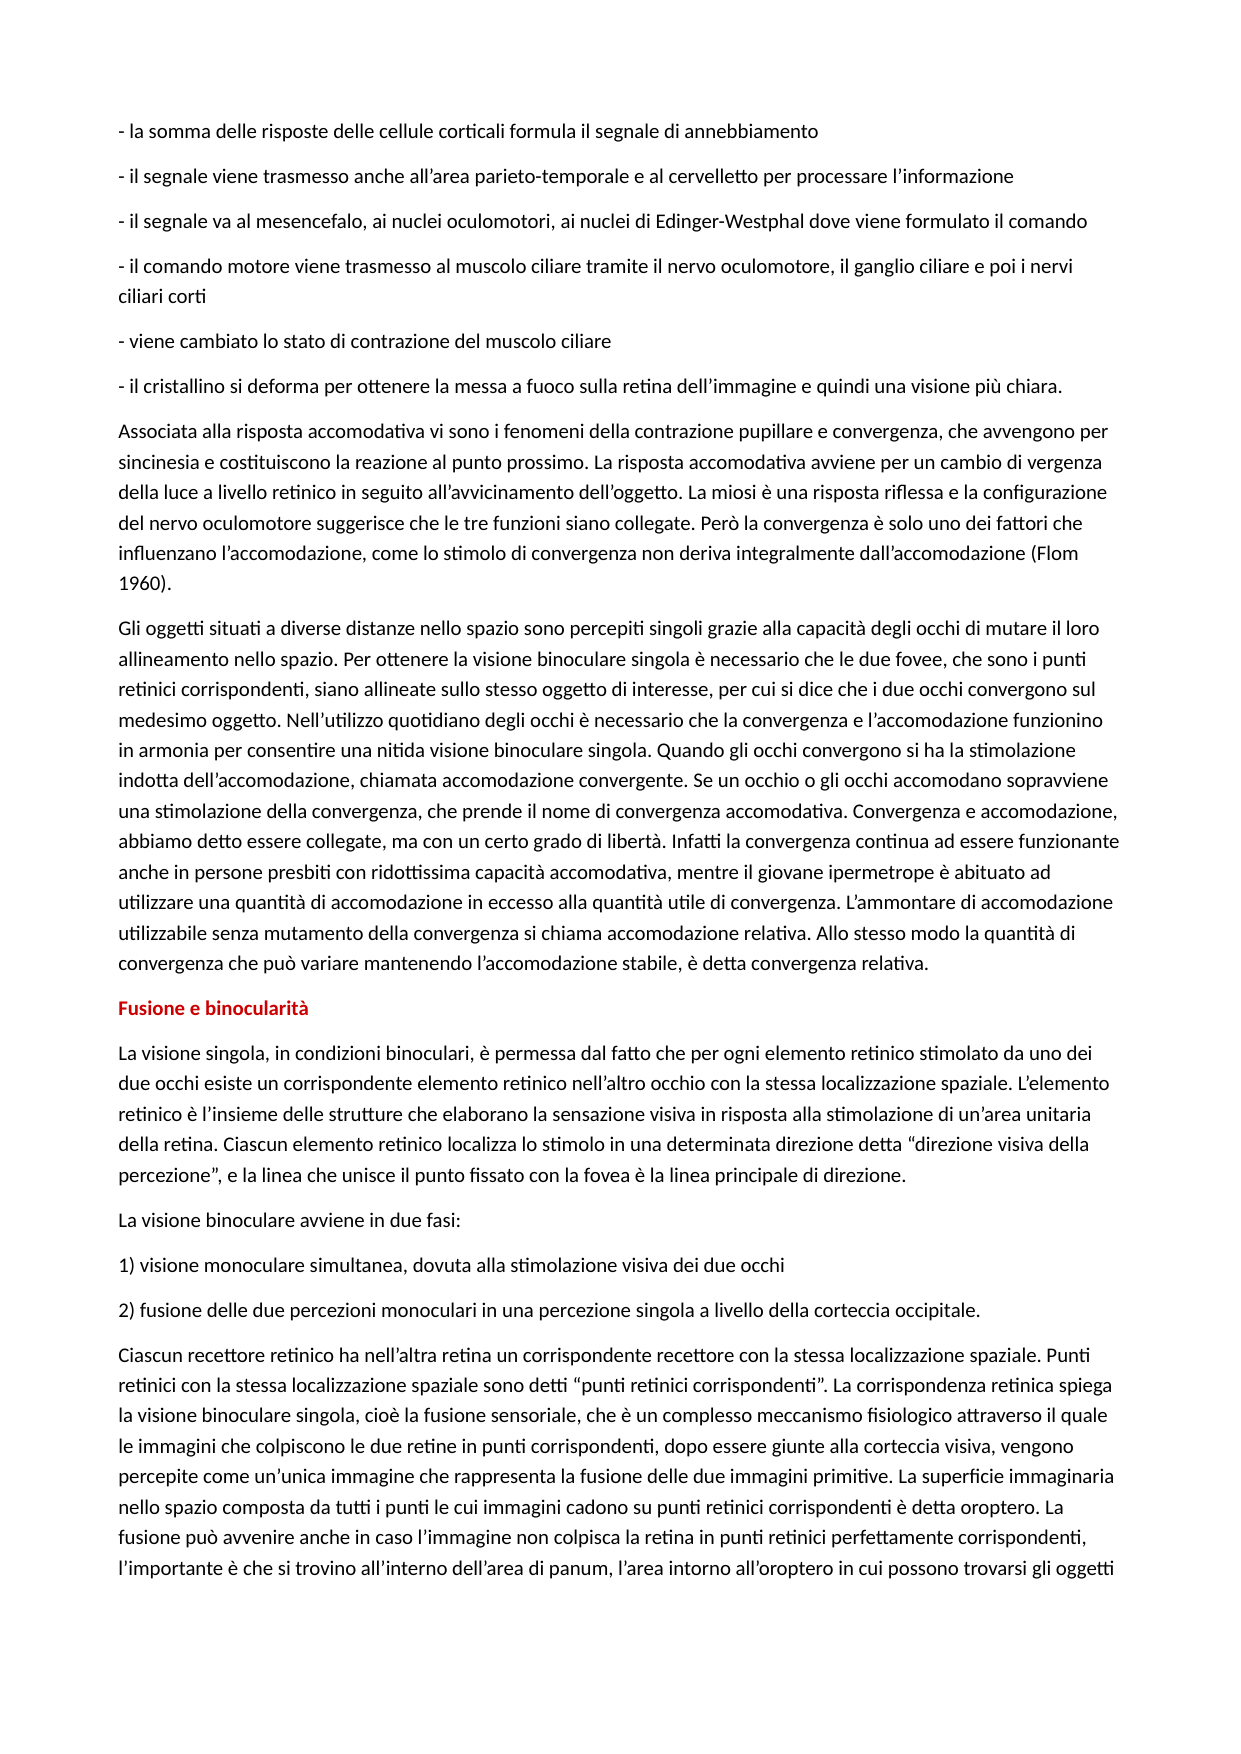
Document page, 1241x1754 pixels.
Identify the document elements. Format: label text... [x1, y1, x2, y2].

text La visione singola, in condizioni binoculari, è permessa dal fatto che per ogni elemento retinico stimolato da uno dei due occhi esiste un corrispondente elemento retinico nell’altro occhio con la stessa localizzazione spaziale. L’elemento retinico è l’insieme delle strutture che elaborano la sensazione visiva in risposta alla stimolazione di un’area unitaria della retina. Ciascun elemento retinico localizza lo stimolo in una determinata direzione detta “direzione visiva della percezione”, e la linea che unisce il punto fissato con la fovea è la linea principale di direzione. [118, 1040, 1122, 1187]
text - viene cambiato lo stato di contrazione del muscolo ciliare [118, 328, 1122, 354]
text Associata alla risposta accomodativa vi sono i fenomeni della contrazione pupillare e convergenza, che avvengono per sincinesia e costituiscono la reazione al punto prossimo. La risposta accomodativa avviene per un cambio di vergenza della luce a livello retinico in seguito all’avvicinamento dell’oggetto. La miosi è una risposta riflessa e la configurazione del nervo oculomotore suggerisce che le tre funzioni siano collegate. Però la convergenza è solo uno dei fattori che influenzano l’accomodazione, come lo stimolo di convergenza non deriva integralmente dall’accomodazione (Flom 1960). [118, 418, 1122, 596]
text 1) visione monoculare simultanea, dovuta alla stimolazione visiva dei due occhi [118, 1252, 1122, 1277]
text - la somma delle risposte delle cellule corticali formula il segnale di annebbiamento [118, 118, 1122, 143]
text 2) fusione delle due percezioni monoculari in una percezione singola a livello della corteccia occipitale. [118, 1297, 1122, 1322]
text - il cristallino si deforma per ottenere la messa a fuoco sulla retina dell’immagine e quindi una visione più chiara. [118, 373, 1122, 399]
text Fusione e binocularità [118, 995, 1122, 1021]
text Gli oggetti situati a diverse distanze nello spazio sono percepiti singoli grazie alla capacità degli occhi di mutare il loro allineamento nello spazio. Per ottenere la visione binoculare singola è necessario che le due fovee, che sono i punti retinici corrispondenti, siano allineate sullo stesso oggetto di interesse, per cui si dice che i due occhi convergono sul medesimo oggetto. Nell’utilizzo quotidiano degli occhi è necessario che la convergenza e l’accomodazione funzionino in armonia per consentire una nitida visione binoculare singola. Quando gli occhi convergono si ha la stimolazione indotta dell’accomodazione, chiamata accomodazione convergente. Se un occhio o gli occhi accomodano sopravviene una stimolazione della convergenza, che prende il nome di convergenza accomodativa. Convergenza e accomodazione, abbiamo detto essere collegate, ma con un certo grado di libertà. Infatti la convergenza continua ad essere funzionante anche in persone presbiti con ridottissima capacità accomodativa, mentre il giovane ipermetrope è abituato ad utilizzare una quantità di accomodazione in eccesso alla quantità utile di convergenza. L’ammontare di accomodazione utilizzabile senza mutamento della convergenza si chiama accomodazione relativa. Allo stesso modo la quantità di convergenza che può variare mantenendo l’accomodazione stabile, è detta convergenza relativa. [118, 616, 1122, 976]
text La visione binoculare avviene in due fasi: [118, 1207, 1122, 1232]
text - il segnale va al mesencefalo, ai nuclei oculomotori, ai nuclei di Edinger-Westphal dove viene formulato il comando [118, 208, 1122, 233]
text - il segnale viene trasmesso anche all’area parieto-temporale e al cervelletto per processare l’informazione [118, 163, 1122, 188]
text Ciascun recettore retinico ha nell’altra retina un corrispondente recettore con la stessa localizzazione spaziale. Punti retinici con la stessa localizzazione spaziale sono detti “punti retinici corrispondenti”. La corrispondenza retinica spiega la visione binoculare singola, cioè la fusione sensoriale, che è un complesso meccanismo fisiologico attraverso il quale le immagini che colpiscono le due retine in punti corrispondenti, dopo essere giunte alla corteccia visiva, vengono percepite come un’unica immagine che rappresenta la fusione delle due immagini primitive. La superficie immaginaria nello spazio composta da tutti i punti le cui immagini cadono su punti retinici corrispondenti è detta oroptero. La fusione può avvenire anche in caso l’immagine non colpisca la retina in punti retinici perfettamente corrispondenti, l’importante è che si trovino all’interno dell’area di panum, l’area intorno all’oroptero in cui possono trovarsi gli oggetti [118, 1342, 1122, 1580]
text - il comando motore viene trasmesso al muscolo ciliare tramite il nervo oculomotore, il ganglio ciliare e poi i nervi ciliari corti [118, 253, 1122, 309]
